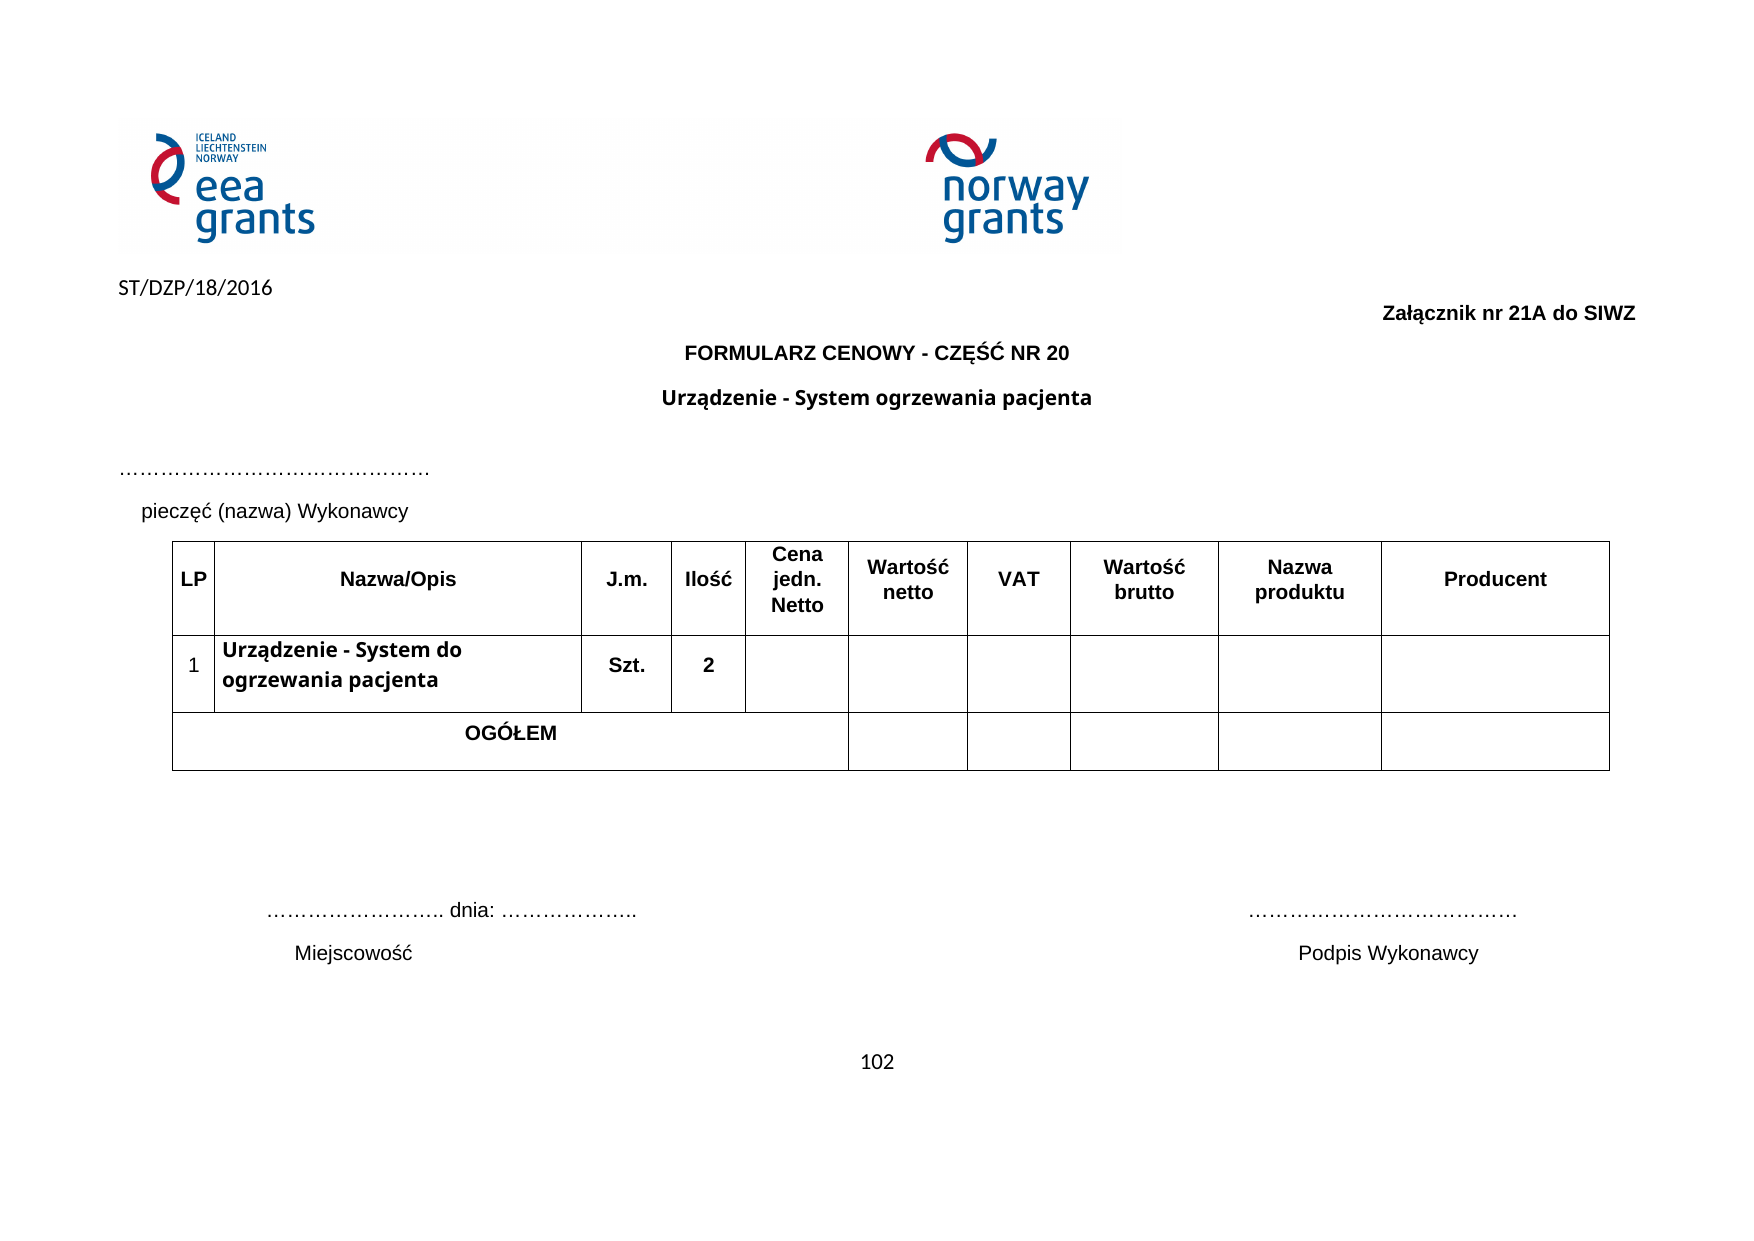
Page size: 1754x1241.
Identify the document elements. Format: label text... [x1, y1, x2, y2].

table_cell Urządzenie - System do ogrzewania pacjenta [215, 636, 581, 712]
text …………………….. dnia: ……………….. ………………………………… [192, 898, 1636, 922]
table_header VAT [968, 542, 1070, 634]
table_cell [1071, 713, 1218, 770]
text pieczęć (nazwa) Wykonawcy [118, 498, 1636, 522]
table_cell OGÓŁEM [173, 713, 848, 770]
text Załącznik nr 21A do SIWZ [118, 301, 1636, 324]
table_header Producent [1382, 542, 1609, 634]
table_cell [849, 713, 967, 770]
text ……………………………………… [118, 431, 1636, 480]
table_cell [746, 636, 848, 712]
table_header LP [173, 542, 214, 634]
table_cell [1219, 636, 1381, 712]
table_header Nazwa produktu [1219, 542, 1381, 634]
table_cell [968, 636, 1070, 712]
table_cell Szt. [582, 636, 671, 712]
table_header Wartość netto [849, 542, 967, 634]
table_header J.m. [582, 542, 671, 634]
table_cell 2 [672, 636, 745, 712]
table_cell [849, 636, 967, 712]
table_cell [1219, 713, 1381, 770]
text Miejscowość Podpis Wykonawcy [118, 940, 1636, 964]
text FORMULARZ CENOWY - CZĘŚĆ NR 20 [118, 341, 1636, 365]
table_cell 1 [173, 636, 214, 712]
table_header Cena jedn. Netto [746, 542, 848, 634]
table_header Wartość brutto [1071, 542, 1218, 634]
table_cell [1382, 636, 1609, 712]
table_cell [968, 713, 1070, 770]
table_header Ilość [672, 542, 745, 634]
table_header Nazwa/Opis [215, 542, 581, 634]
table_cell [1071, 636, 1218, 712]
table_cell [1382, 713, 1609, 770]
text Urządzenie - System ogrzewania pacjenta [118, 383, 1636, 412]
